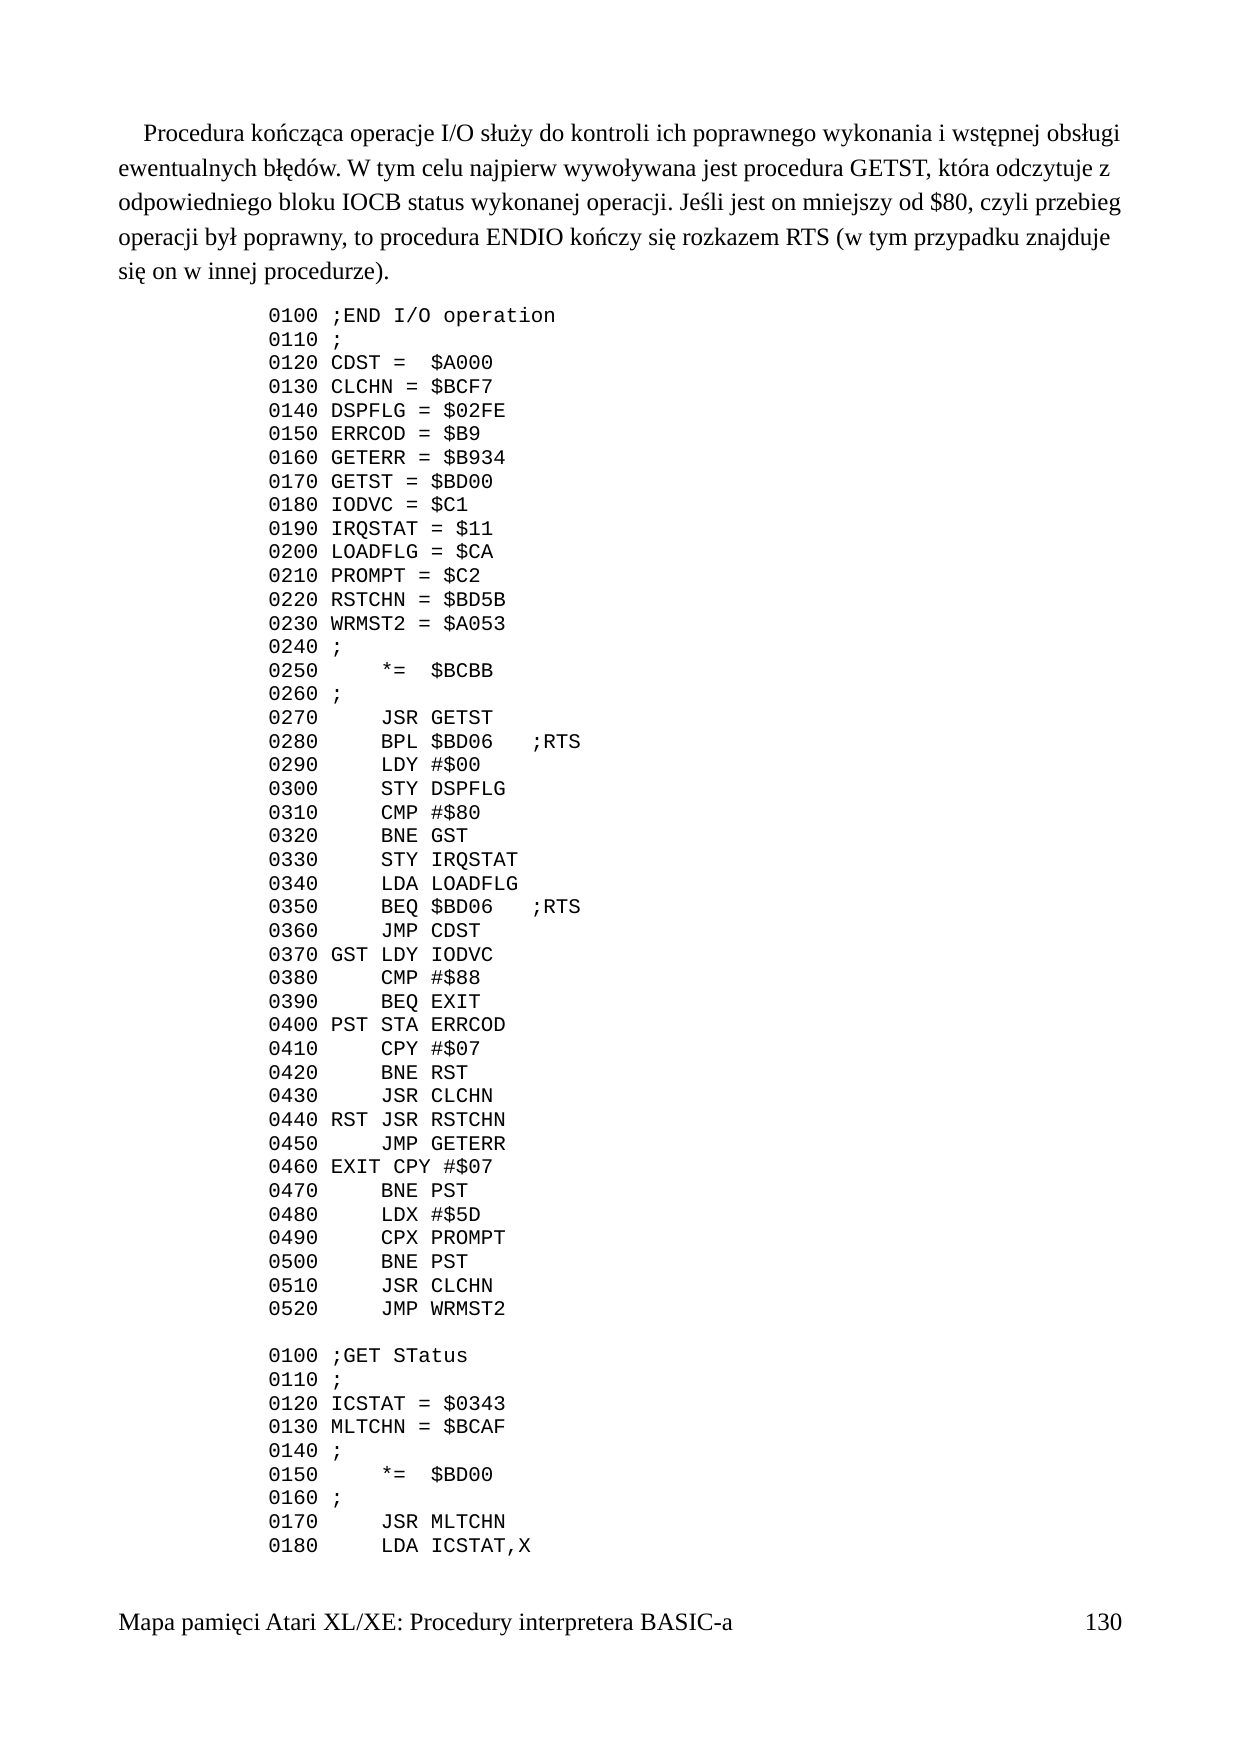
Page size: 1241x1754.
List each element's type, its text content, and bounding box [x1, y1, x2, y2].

text 0240 ; [118, 636, 1122, 660]
text 0330 STY IRQSTAT [118, 849, 1122, 873]
text 0520 JMP WRMST2 [118, 1298, 1122, 1322]
text 0310 CMP #$80 [118, 802, 1122, 825]
text 0110 ; [118, 329, 1122, 352]
text 0400 PST STA ERRCOD [118, 1014, 1122, 1038]
text 0160 ; [118, 1487, 1122, 1511]
text 0200 LOADFLG = $CA [118, 542, 1122, 565]
text 0480 LDX #$5D [118, 1204, 1122, 1227]
text 0100 ;GET STatus [118, 1346, 1122, 1369]
text 0230 WRMST2 = $A053 [118, 612, 1122, 636]
text 0150 *= $BD00 [118, 1464, 1122, 1487]
text 0410 CPY #$07 [118, 1038, 1122, 1062]
text 0130 MLTCHN = $BCAF [118, 1416, 1122, 1440]
text 0100 ;END I/O operation [118, 305, 1122, 329]
text 0300 STY DSPFLG [118, 778, 1122, 802]
text 0510 JSR CLCHN [118, 1274, 1122, 1298]
text 0360 JMP CDST [118, 920, 1122, 943]
text 0110 ; [118, 1369, 1122, 1393]
text 0210 PROMPT = $C2 [118, 565, 1122, 589]
text 0270 JSR GETST [118, 707, 1122, 731]
text Procedura kończąca operacje I/O służy do kontroli ich poprawnego wykonania i wstępnej obsługi ewentualnych błędów. W tym celu najpierw wywoływana jest procedura GETST, która odczytuje z odpowiedniego bloku IOCB status wykonanej operacji. Jeśli jest on mniejszy od $80, czyli przebieg operacji był poprawny, to procedura ENDIO kończy się rozkazem RTS (w tym przypadku znajduje się on w innej procedurze). [118, 118, 1122, 285]
text 0500 BNE PST [118, 1251, 1122, 1274]
text 0290 LDY #$00 [118, 754, 1122, 778]
text 0470 BNE PST [118, 1180, 1122, 1204]
text 0140 ; [118, 1440, 1122, 1464]
text 0250 *= $BCBB [118, 660, 1122, 683]
text 0430 JSR CLCHN [118, 1085, 1122, 1109]
text 0420 BNE RST [118, 1062, 1122, 1085]
text 0280 BPL $BD06 ;RTS [118, 731, 1122, 754]
text 0450 JMP GETERR [118, 1133, 1122, 1156]
text 0130 CLCHN = $BCF7 [118, 376, 1122, 400]
text 0120 CDST = $A000 [118, 352, 1122, 376]
text 0390 BEQ EXIT [118, 991, 1122, 1014]
text 0220 RSTCHN = $BD5B [118, 589, 1122, 612]
text 0180 IODVC = $C1 [118, 494, 1122, 518]
text 0160 GETERR = $B934 [118, 447, 1122, 471]
text 0170 GETST = $BD00 [118, 471, 1122, 494]
text 0490 CPX PROMPT [118, 1227, 1122, 1251]
text 0350 BEQ $BD06 ;RTS [118, 896, 1122, 920]
text 0120 ICSTAT = $0343 [118, 1393, 1122, 1416]
text 0190 IRQSTAT = $11 [118, 518, 1122, 542]
text 0370 GST LDY IODVC [118, 943, 1122, 967]
text 0380 CMP #$88 [118, 967, 1122, 991]
text 0340 LDA LOADFLG [118, 873, 1122, 896]
text 0170 JSR MLTCHN [118, 1511, 1122, 1535]
text 0320 BNE GST [118, 825, 1122, 849]
text 0140 DSPFLG = $02FE [118, 400, 1122, 423]
text 0460 EXIT CPY #$07 [118, 1156, 1122, 1180]
text 0260 ; [118, 683, 1122, 707]
text 0440 RST JSR RSTCHN [118, 1109, 1122, 1133]
text 0150 ERRCOD = $B9 [118, 423, 1122, 447]
text 0180 LDA ICSTAT,X [118, 1535, 1122, 1558]
